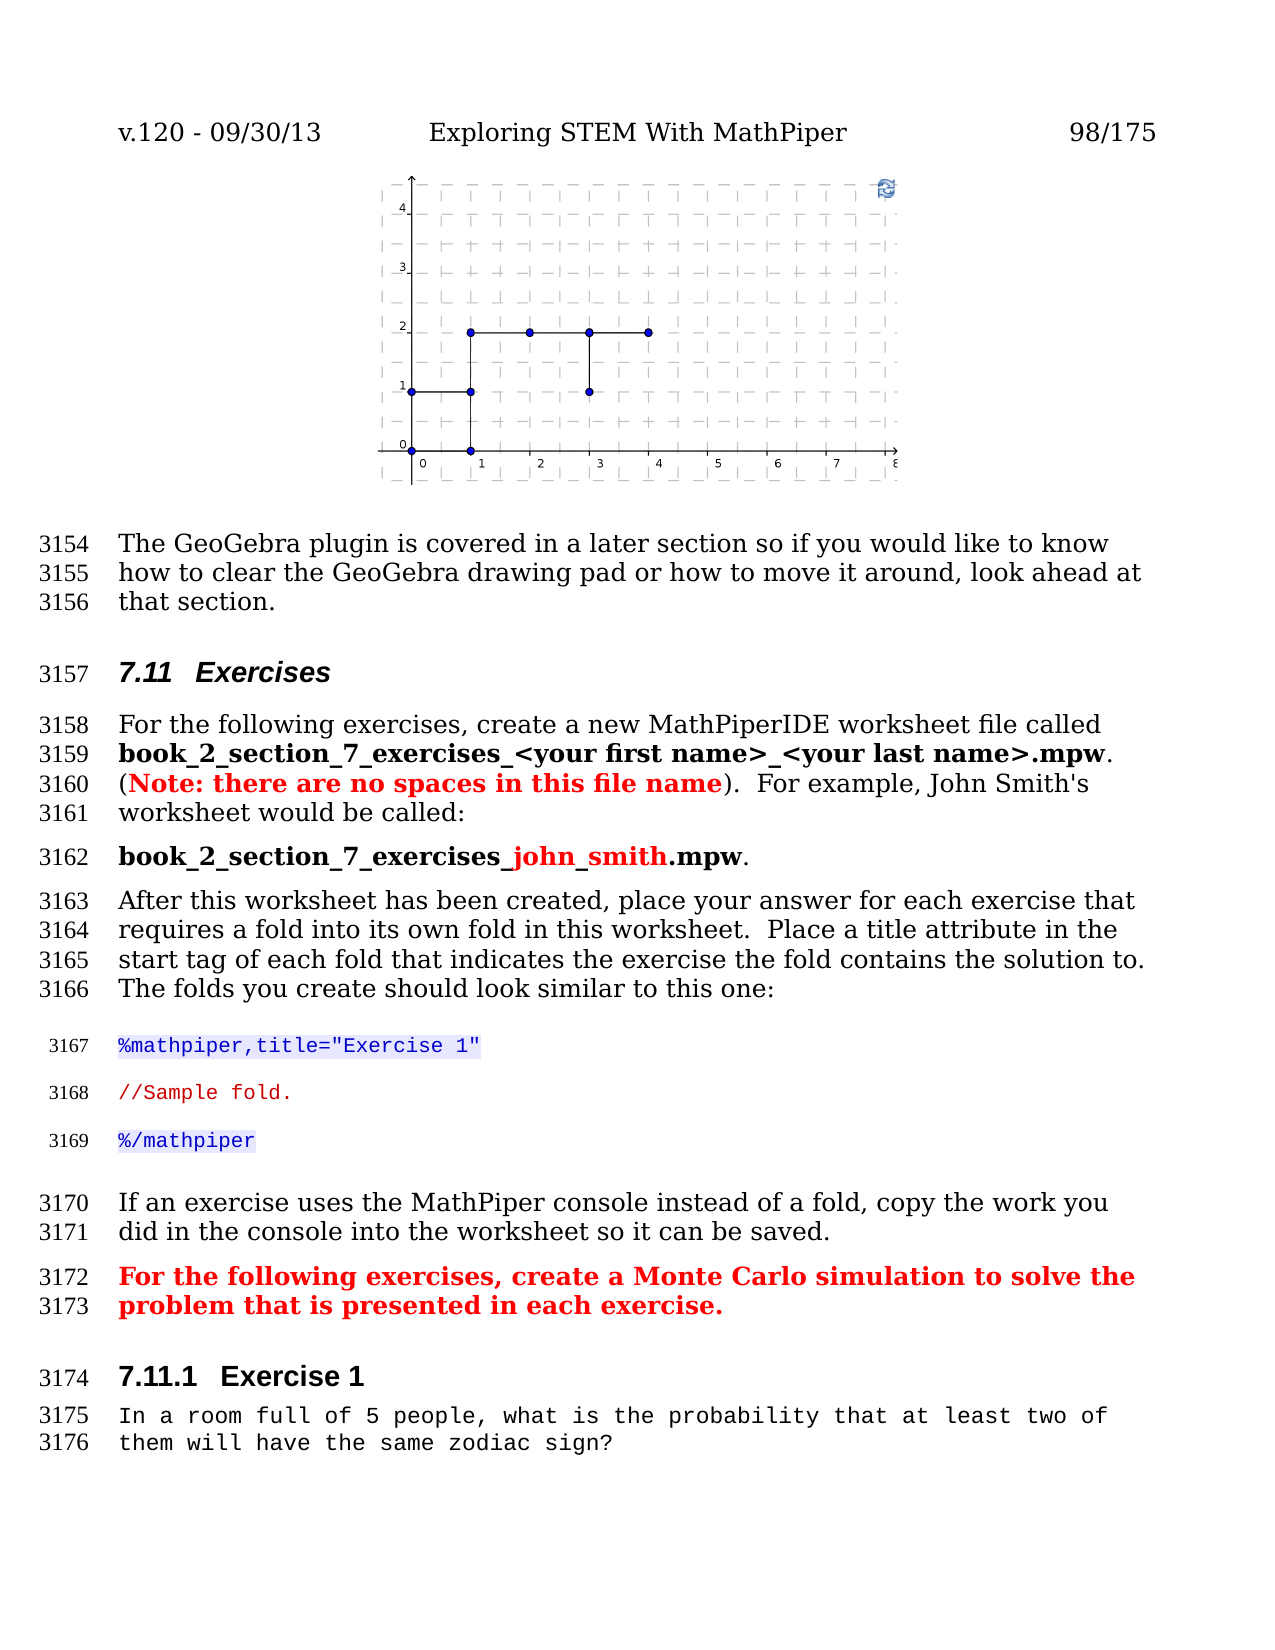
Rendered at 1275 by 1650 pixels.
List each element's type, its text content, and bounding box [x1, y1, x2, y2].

text If an exercise uses the MathPiper console instead of a fold, copy the work you did in the console into the worksheet so it can be saved. [118, 1188, 1157, 1247]
subtitle Exercises [118, 656, 1157, 689]
text //Sample fold. [118, 1082, 1157, 1106]
text %/mathpiper [118, 1130, 1157, 1153]
text For the following exercises, create a new MathPiperIDE worksheet file called book_2_section_7_exercises_<your first name>_<your last name>.mpw. (Note: there are no spaces in this file name). For example, John Smith's worksheet would be called: [118, 710, 1157, 827]
picture [377, 176, 898, 485]
text %mathpiper,title="Exercise 1" [118, 1035, 1157, 1059]
text After this worksheet has been created, place your answer for each exercise that requires a fold into its own fold in this worksheet. Place a title attribute in the start tag of each fold that indicates the exercise the fold contains the solution to. The folds you create should look similar to this one: [118, 886, 1157, 1003]
text The GeoGebra plugin is covered in a later section so if you would like to know how to clear the GeoGebra drawing pad or how to move it around, look ahead at that section. [118, 529, 1157, 616]
subtitle Exercise 1 [118, 1359, 1157, 1393]
text In a room full of 5 people, what is the probability that at least two of them will have the same zodiac sign? [118, 1405, 1157, 1457]
text book_2_section_7_exercises_john_smith.mpw. [118, 842, 1157, 871]
text For the following exercises, create a Monte Carlo simulation to solve the problem that is presented in each exercise. [118, 1262, 1157, 1320]
